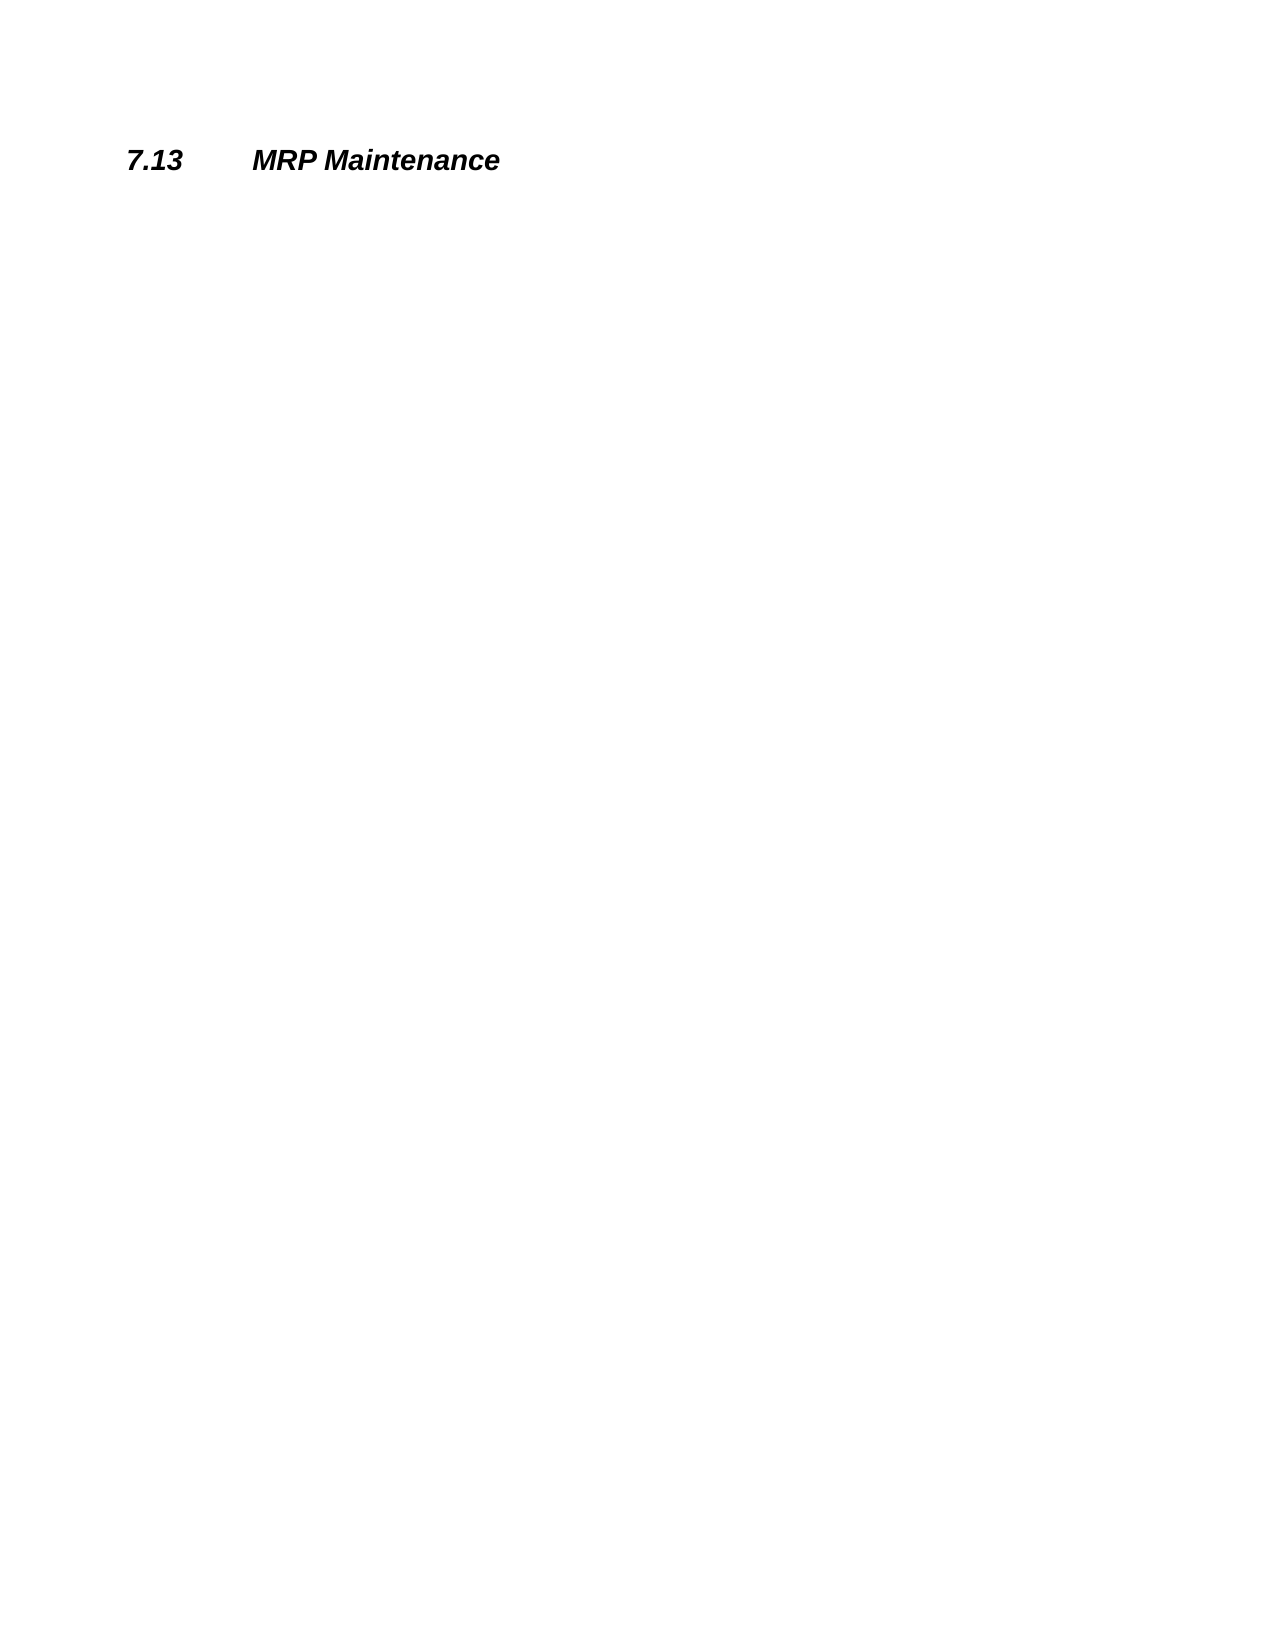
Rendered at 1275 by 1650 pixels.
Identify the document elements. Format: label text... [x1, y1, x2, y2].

subtitle MRP Maintenance [118, 143, 1157, 177]
